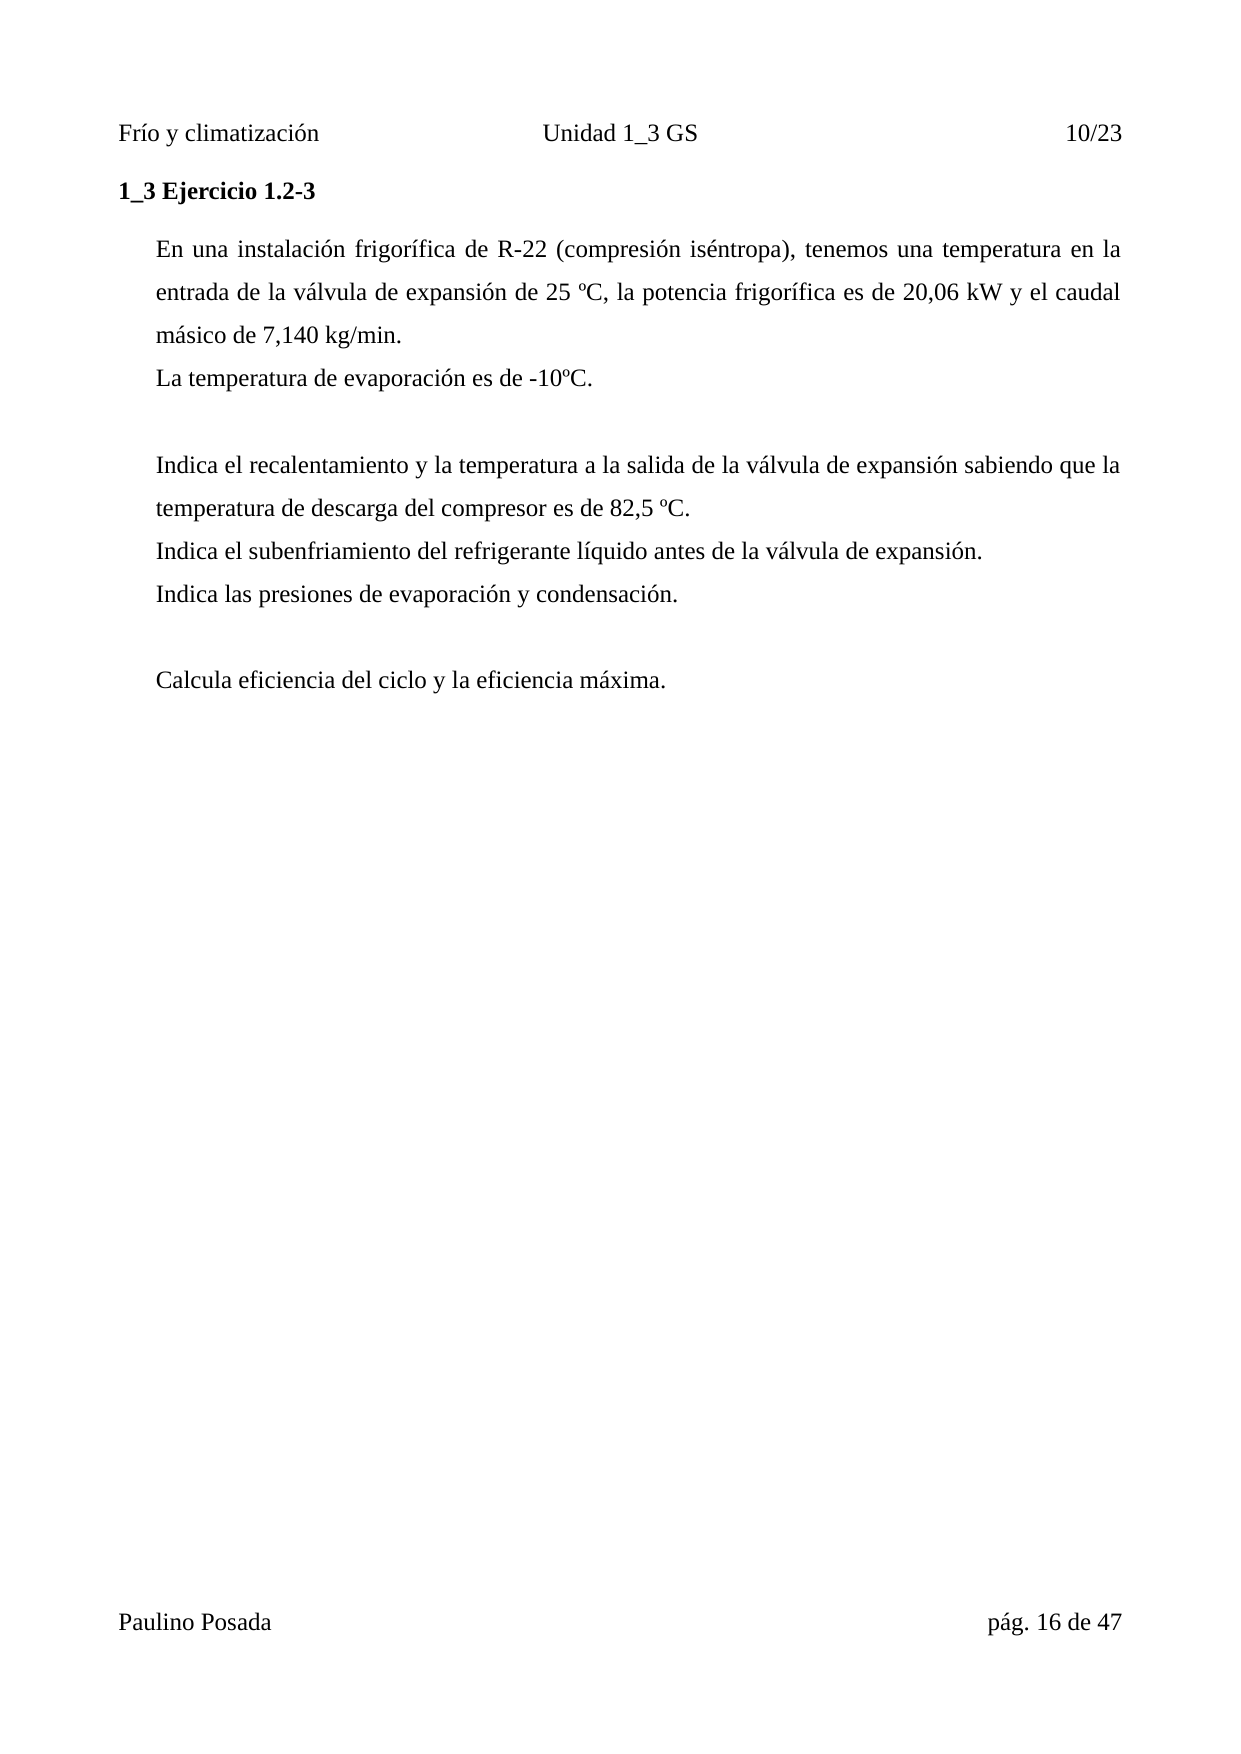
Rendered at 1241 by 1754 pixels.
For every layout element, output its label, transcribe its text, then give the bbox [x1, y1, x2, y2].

text Indica el recalentamiento y la temperatura a la salida de la válvula de expansión sabiendo que la temperatura de descarga del compresor es de 82,5 ºC. [156, 450, 1122, 522]
text En una instalación frigorífica de R-22 (compresión iséntropa), tenemos una temperatura en la entrada de la válvula de expansión de 25 ºC, la potencia frigorífica es de 20,06 kW y el caudal másico de 7,140 kg/min. [156, 234, 1122, 349]
text Indica las presiones de evaporación y condensación. [156, 579, 1122, 608]
text La temperatura de evaporación es de -10ºC. [156, 363, 1122, 392]
text Calcula eficiencia del ciclo y la eficiencia máxima. [156, 665, 1122, 694]
text 1_3 Ejercicio 1.2-3 [118, 176, 1122, 205]
text Indica el subenfriamiento del refrigerante líquido antes de la válvula de expansión. [156, 536, 1122, 565]
